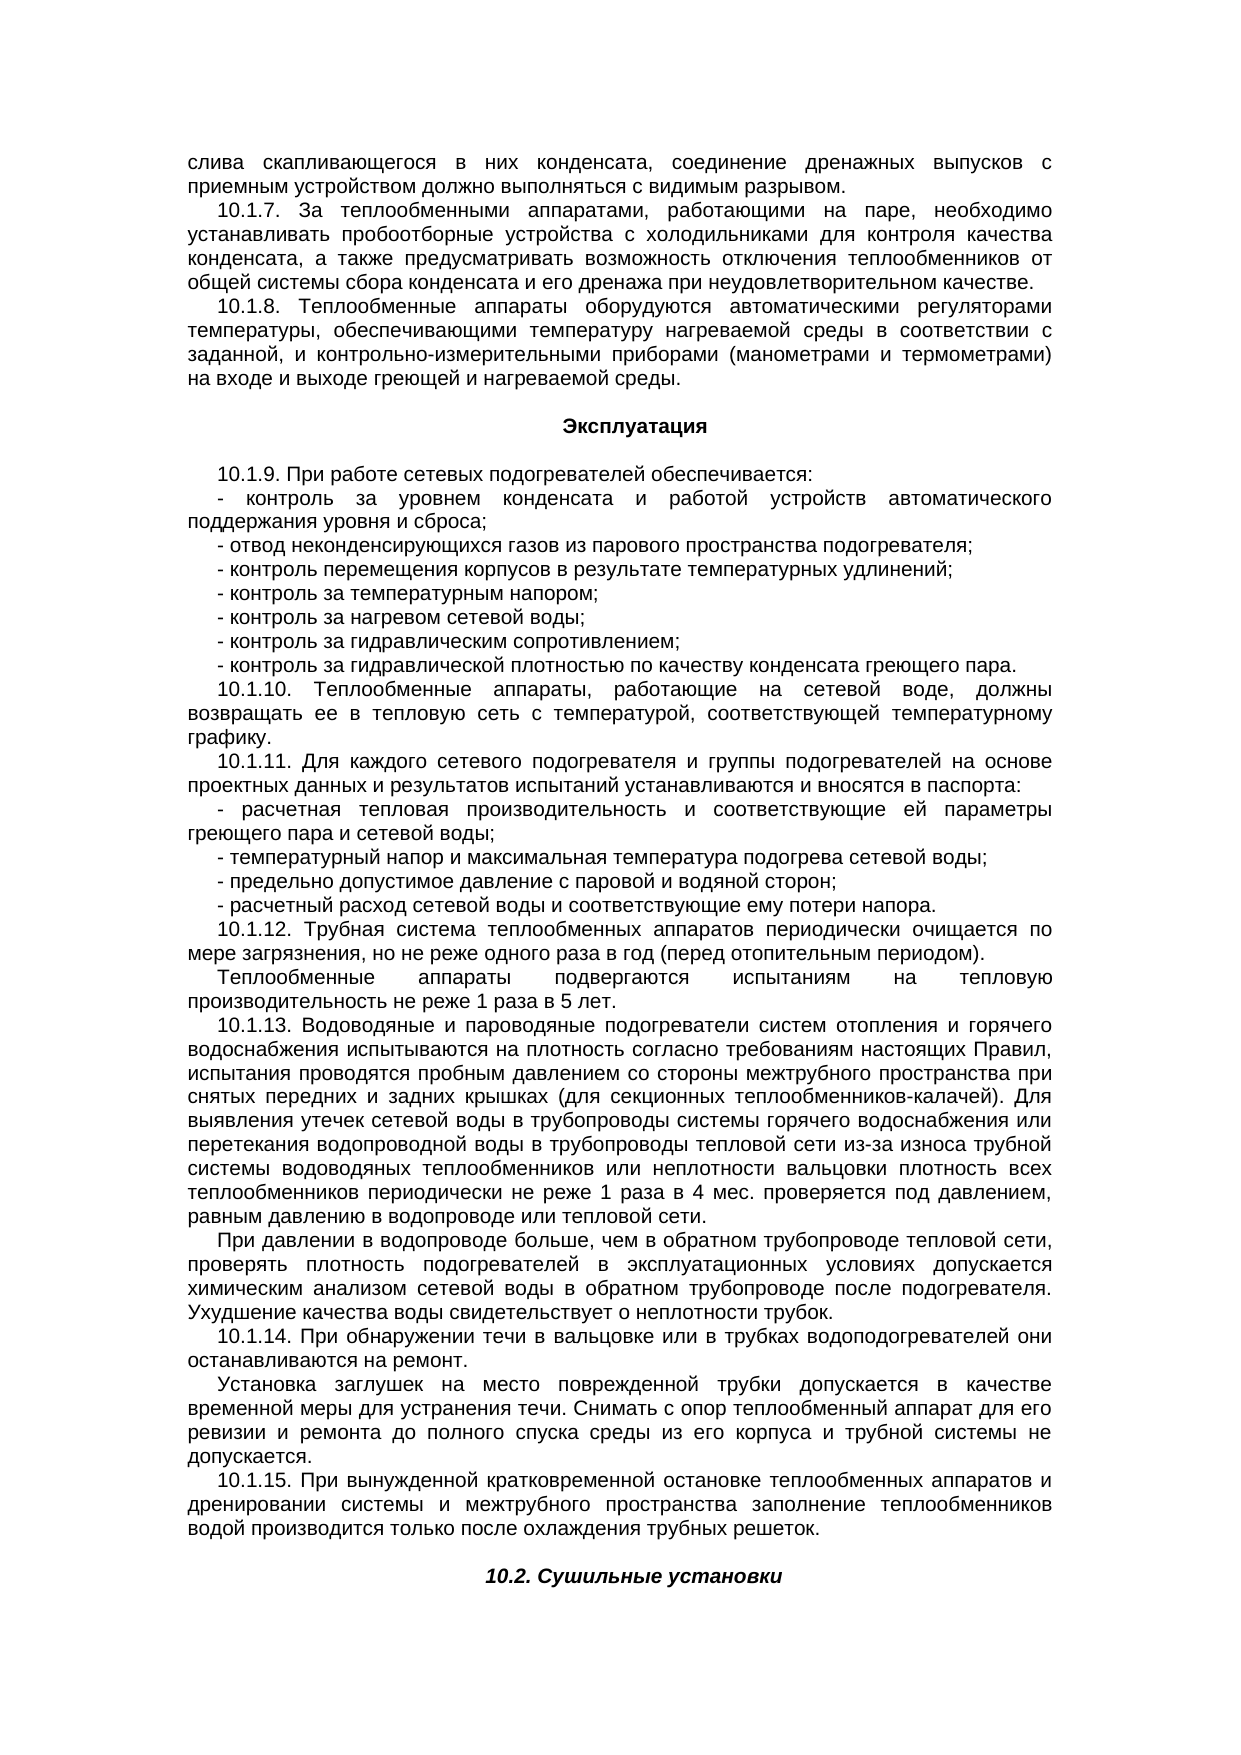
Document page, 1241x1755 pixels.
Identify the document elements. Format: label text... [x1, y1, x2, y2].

text 10.1.14. При обнаружении течи в вальцовке или в трубках водоподогревателей они останавливаются на ремонт. [187, 1324, 1053, 1372]
text 10.2. Сушильные установки [187, 1563, 1053, 1587]
text - контроль за нагревом сетевой воды; [187, 605, 1053, 629]
text слива скапливающегося в них конденсата, соединение дренажных выпусков с приемным устройством должно выполняться с видимым разрывом. [187, 150, 1053, 198]
text 10.1.7. За теплообменными аппаратами, работающими на паре, необходимо устанавливать пробоотборные устройства с холодильниками для контроля качества конденсата, а также предусматривать возможность отключения теплообменников от общей системы сбора конденсата и его дренажа при неудовлетворительном качестве. [187, 198, 1053, 294]
text 10.1.8. Теплообменные аппараты оборудуются автоматическими регуляторами температуры, обеспечивающими температуру нагреваемой среды в соответствии с заданной, и контрольно-измерительными приборами (манометрами и термометрами) на входе и выходе греющей и нагреваемой среды. [187, 294, 1053, 389]
text 10.1.13. Водоводяные и пароводяные подогреватели систем отопления и горячего водоснабжения испытываются на плотность согласно требованиям настоящих Правил, испытания проводятся пробным давлением со стороны межтрубного пространства при снятых передних и задних крышках (для секционных теплообменников-калачей). Для выявления утечек сетевой воды в трубопроводы системы горячего водоснабжения или перетекания водопроводной воды в трубопроводы тепловой сети из-за износа трубной системы водоводяных теплообменников или неплотности вальцовки плотность всех теплообменников периодически не реже 1 раза в 4 мес. проверяется под давлением, равным давлению в водопроводе или тепловой сети. [187, 1012, 1053, 1228]
text Теплообменные аппараты подвергаются испытаниям на тепловую производительность не реже 1 раза в 5 лет. [187, 964, 1053, 1012]
text 10.1.10. Теплообменные аппараты, работающие на сетевой воде, должны возвращать ее в тепловую сеть с температурой, соответствующей температурному графику. [187, 677, 1053, 749]
text - температурный напор и максимальная температура подогрева сетевой воды; [187, 845, 1053, 869]
text - контроль за гидравлической плотностью по качеству конденсата греющего пара. [187, 653, 1053, 677]
text - расчетная тепловая производительность и соответствующие ей параметры греющего пара и сетевой воды; [187, 797, 1053, 845]
text При давлении в водопроводе больше, чем в обратном трубопроводе тепловой сети, проверять плотность подогревателей в эксплуатационных условиях допускается химическим анализом сетевой воды в обратном трубопроводе после подогревателя. Ухудшение качества воды свидетельствует о неплотности трубок. [187, 1228, 1053, 1324]
text Установка заглушек на место поврежденной трубки допускается в качестве временной меры для устранения течи. Снимать с опор теплообменный аппарат для его ревизии и ремонта до полного спуска среды из его корпуса и трубной системы не допускается. [187, 1372, 1053, 1468]
text 10.1.11. Для каждого сетевого подогревателя и группы подогревателей на основе проектных данных и результатов испытаний устанавливаются и вносятся в паспорта: [187, 749, 1053, 797]
text 10.1.15. При вынужденной кратковременной остановке теплообменных аппаратов и дренировании системы и межтрубного пространства заполнение теплообменников водой производится только после охлаждения трубных решеток. [187, 1468, 1053, 1539]
text 10.1.9. При работе сетевых подогревателей обеспечивается: [187, 461, 1053, 485]
text - предельно допустимое давление с паровой и водяной сторон; [187, 869, 1053, 893]
text - расчетный расход сетевой воды и соответствующие ему потери напора. [187, 893, 1053, 917]
text - контроль за гидравлическим сопротивлением; [187, 629, 1053, 653]
text - контроль за температурным напором; [187, 581, 1053, 605]
text 10.1.12. Трубная система теплообменных аппаратов периодически очищается по мере загрязнения, но не реже одного раза в год (перед отопительным периодом). [187, 917, 1053, 964]
text - контроль перемещения корпусов в результате температурных удлинений; [187, 557, 1053, 581]
text - отвод неконденсирующихся газов из парового пространства подогревателя; [187, 533, 1053, 557]
text - контроль за уровнем конденсата и работой устройств автоматического поддержания уровня и сброса; [187, 485, 1053, 533]
text Эксплуатация [187, 413, 1053, 437]
